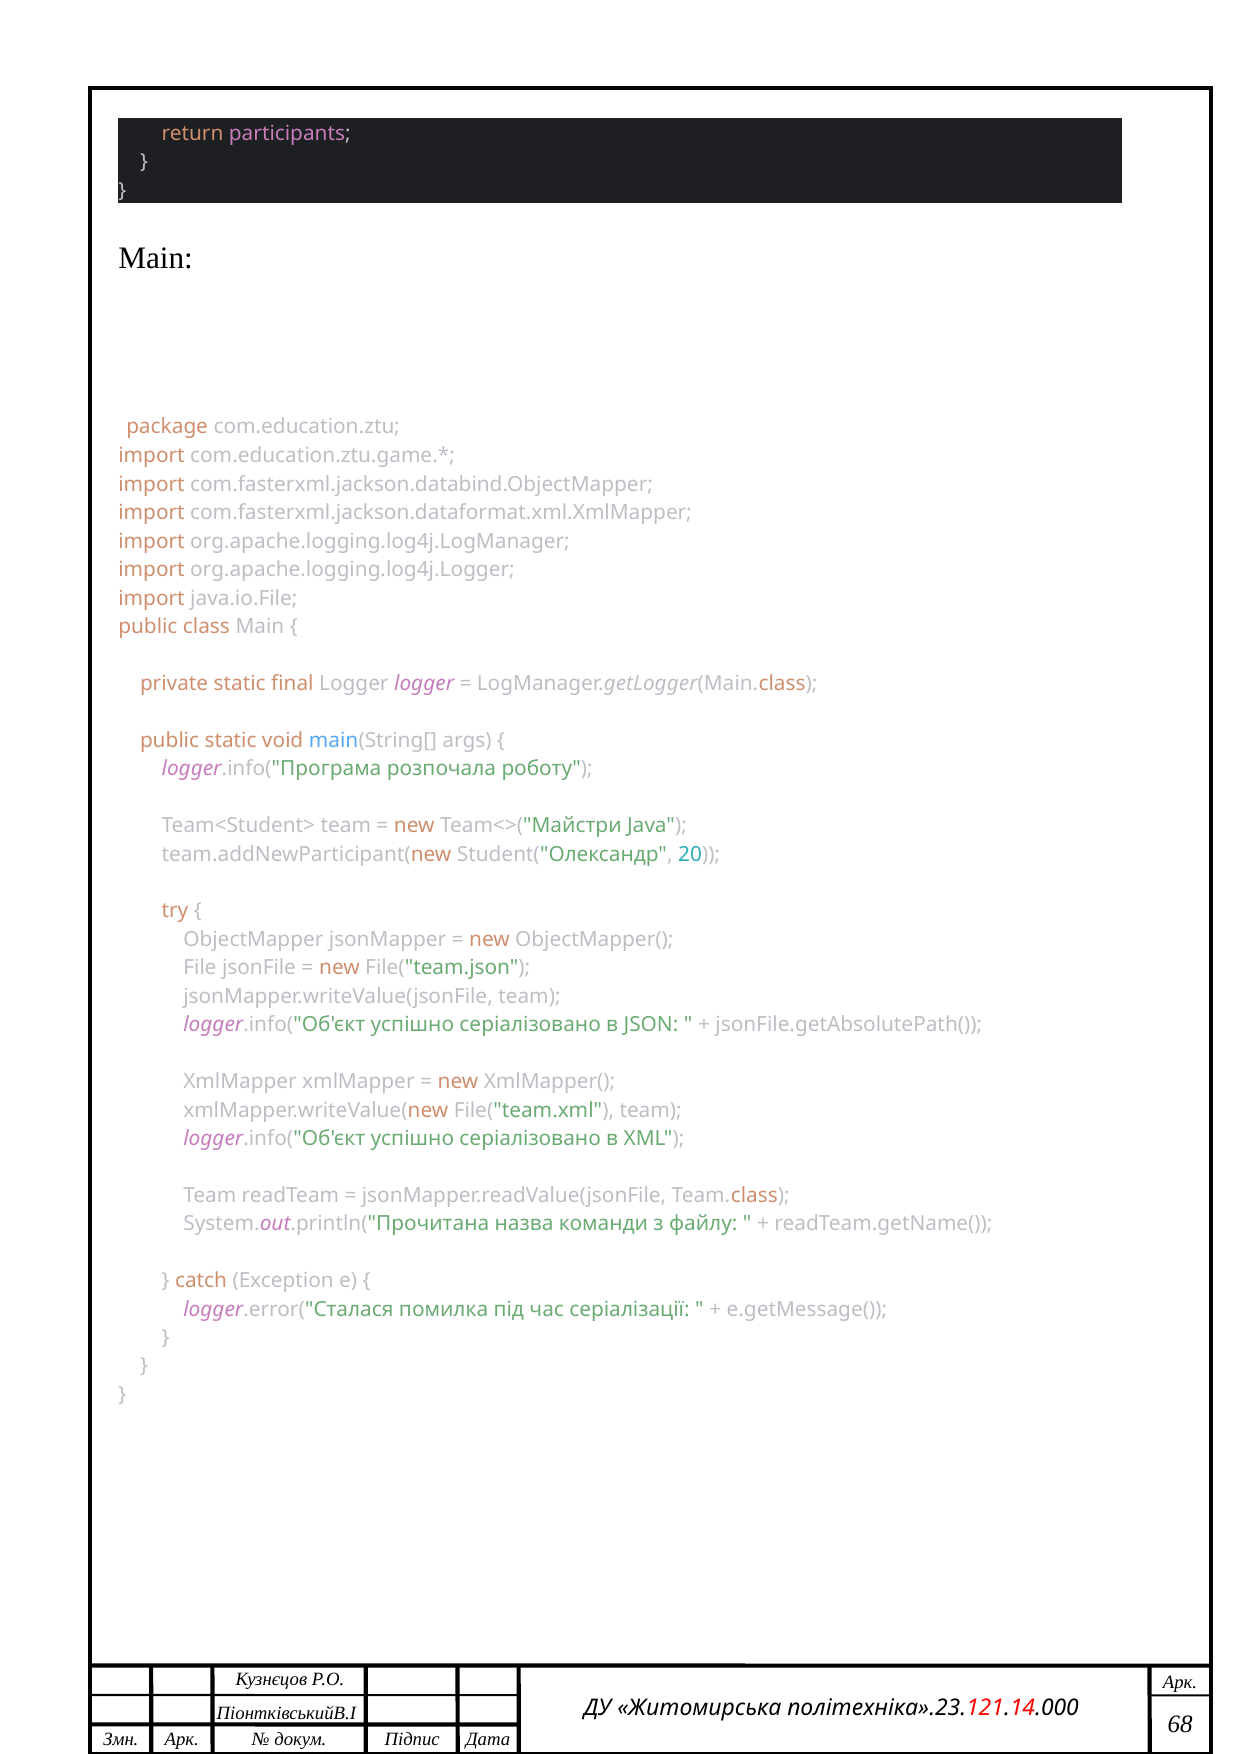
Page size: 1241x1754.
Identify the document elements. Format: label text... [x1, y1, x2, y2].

text package com.education.ztu; import com.education.ztu.game.*; import com.fasterxml.jackson.databind.ObjectMapper; import com.fasterxml.jackson.dataformat.xml.XmlMapper; import org.apache.logging.log4j.LogManager; import org.apache.logging.log4j.Logger; import java.io.File; public class Main { private static final Logger logger = LogManager.getLogger(Main.class); public static void main(String[] args) { logger.info("Програма розпочала роботу"); Team<Student> team = new Team<>("Майстри Java"); team.addNewParticipant(new Student("Олександр", 20)); try { ObjectMapper jsonMapper = new ObjectMapper(); File jsonFile = new File("team.json"); jsonMapper.writeValue(jsonFile, team); logger.info("Об'єкт успішно серіалізовано в JSON: " + jsonFile.getAbsolutePath()); XmlMapper xmlMapper = new XmlMapper(); xmlMapper.writeValue(new File("team.xml"), team); logger.info("Об'єкт успішно серіалізовано в XML"); Team readTeam = jsonMapper.readValue(jsonFile, Team.class); System.out.println("Прочитана назва команди з файлу: " + readTeam.getName()); } catch (Exception e) { logger.error("Сталася помилка під час серіалізації: " + e.getMessage()); } } } [118, 369, 1122, 1436]
text return participants; } } [118, 118, 1122, 203]
text Main: [118, 239, 1122, 275]
